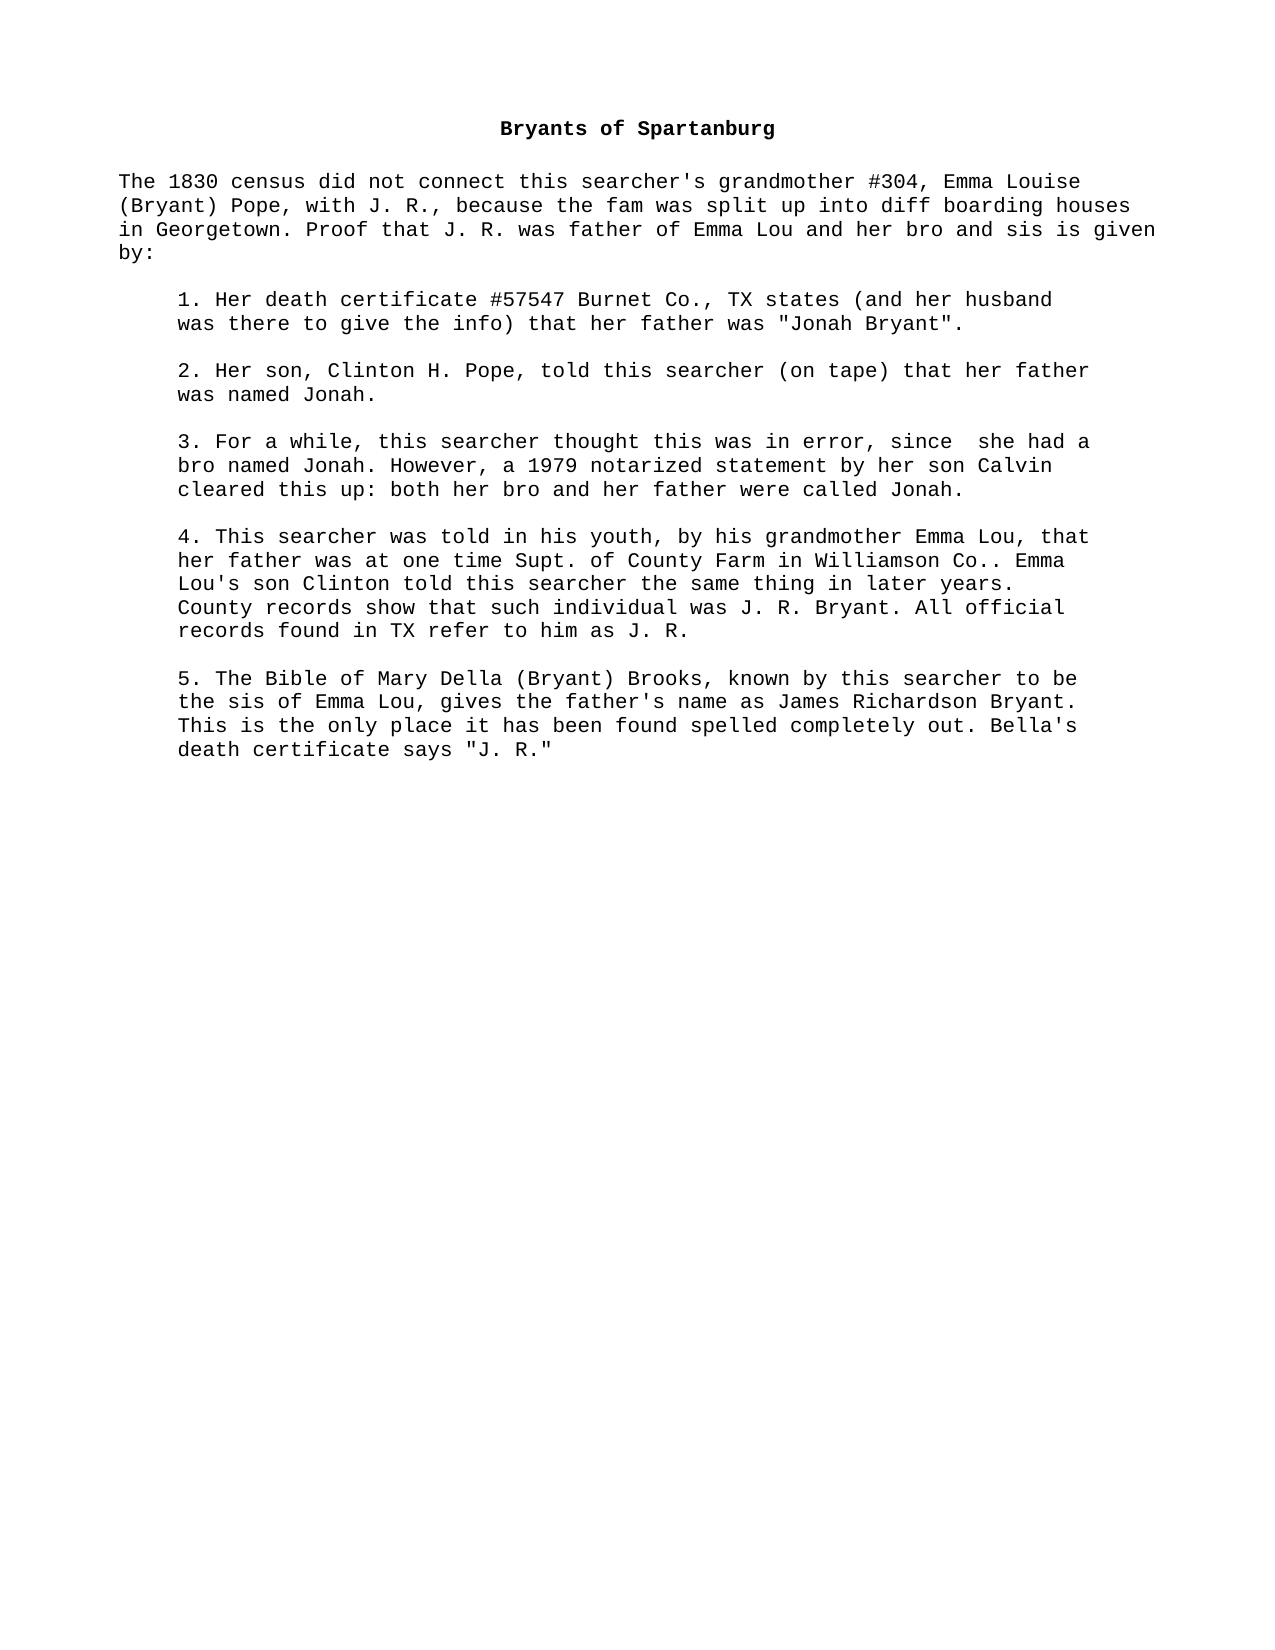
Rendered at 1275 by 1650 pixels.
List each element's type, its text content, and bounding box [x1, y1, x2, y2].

text 1. Her death certificate #57547 Burnet Co., TX states (and her husband was there to give the info) that her father was "Jonah Bryant". [177, 289, 1098, 337]
text 4. This searcher was told in his youth, by his grandmother Emma Lou, that her father was at one time Supt. of County Farm in Williamson Co.. Emma Lou's son Clinton told this searcher the same thing in later years. County records show that such individual was J. R. Bryant. All official records found in TX refer to him as J. R. [177, 526, 1098, 644]
text 2. Her son, Clinton H. Pope, told this searcher (on tape) that her father was named Jonah. [177, 360, 1098, 408]
text 3. For a while, this searcher thought this was in error, since she had a bro named Jonah. However, a 1979 notarized statement by her son Calvin cleared this up: both her bro and her father were called Jonah. [177, 431, 1098, 502]
text 5. The Bible of Mary Della (Bryant) Brooks, known by this searcher to be the sis of Emma Lou, gives the father's name as James Richardson Bryant. This is the only place it has been found spelled completely out. Bella's death certificate says "J. R." [177, 668, 1098, 762]
text The 1830 census did not connect this searcher's grandmother #304, Emma Louise (Bryant) Pope, with J. R., because the fam was split up into diff boarding houses in Georgetown. Proof that J. R. was father of Emma Lou and her bro and sis is given by: [118, 171, 1157, 266]
